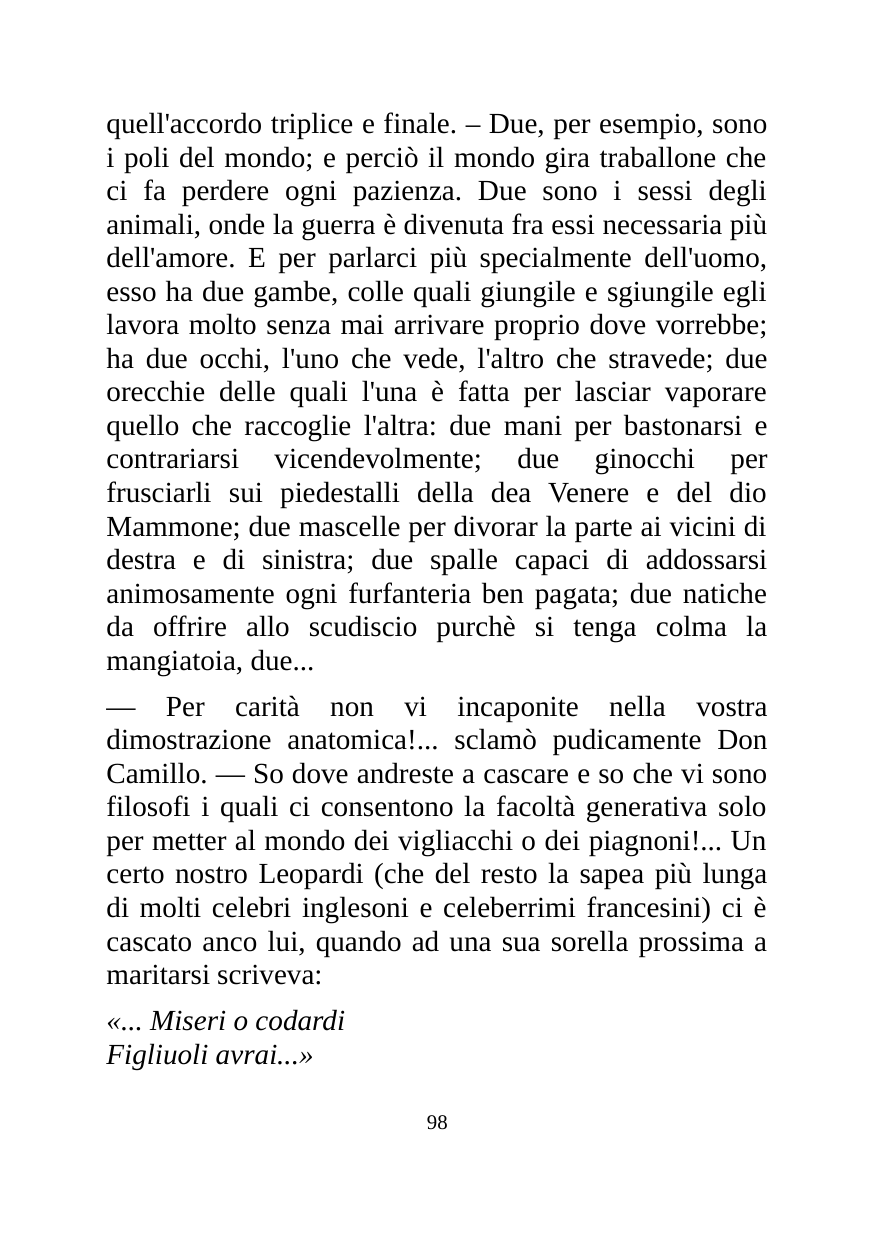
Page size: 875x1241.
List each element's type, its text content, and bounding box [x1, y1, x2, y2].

text «... Miseri o codardi Figliuoli avrai...» [106, 1003, 768, 1070]
text quell'accordo triplice e finale. – Due, per esempio, sono i poli del mondo; e perciò il mondo gira traballone che ci fa perdere ogni pazienza. Due sono i sessi degli animali, onde la guerra è divenuta fra essi necessaria più dell'amore. E per parlarci più specialmente dell'uomo, esso ha due gambe, colle quali giungile e sgiungile egli lavora molto senza mai arrivare proprio dove vorrebbe; ha due occhi, l'uno che vede, l'altro che stravede; due orecchie delle quali l'una è fatta per lasciar vaporare quello che raccoglie l'altra: due mani per bastonarsi e contrariarsi vicendevolmente; due ginocchi per frusciarli sui piedestalli della dea Venere e del dio Mammone; due mascelle per divorar la parte ai vicini di destra e di sinistra; due spalle capaci di addossarsi animosamente ogni furfanteria ben pagata; due natiche da offrire allo scudiscio purchè si tenga colma la mangiatoia, due... [106, 106, 768, 676]
text — Per carità non vi incaponite nella vostra dimostrazione anatomica!... sclamò pudicamente Don Camillo. — So dove andreste a cascare e so che vi sono filosofi i quali ci consentono la facoltà generativa solo per metter al mondo dei vigliacchi o dei piagnoni!... Un certo nostro Leopardi (che del resto la sapea più lunga di molti celebri inglesoni e celeberrimi francesini) ci è cascato anco lui, quando ad una sua sorella prossima a maritarsi scriveva: [106, 689, 768, 991]
